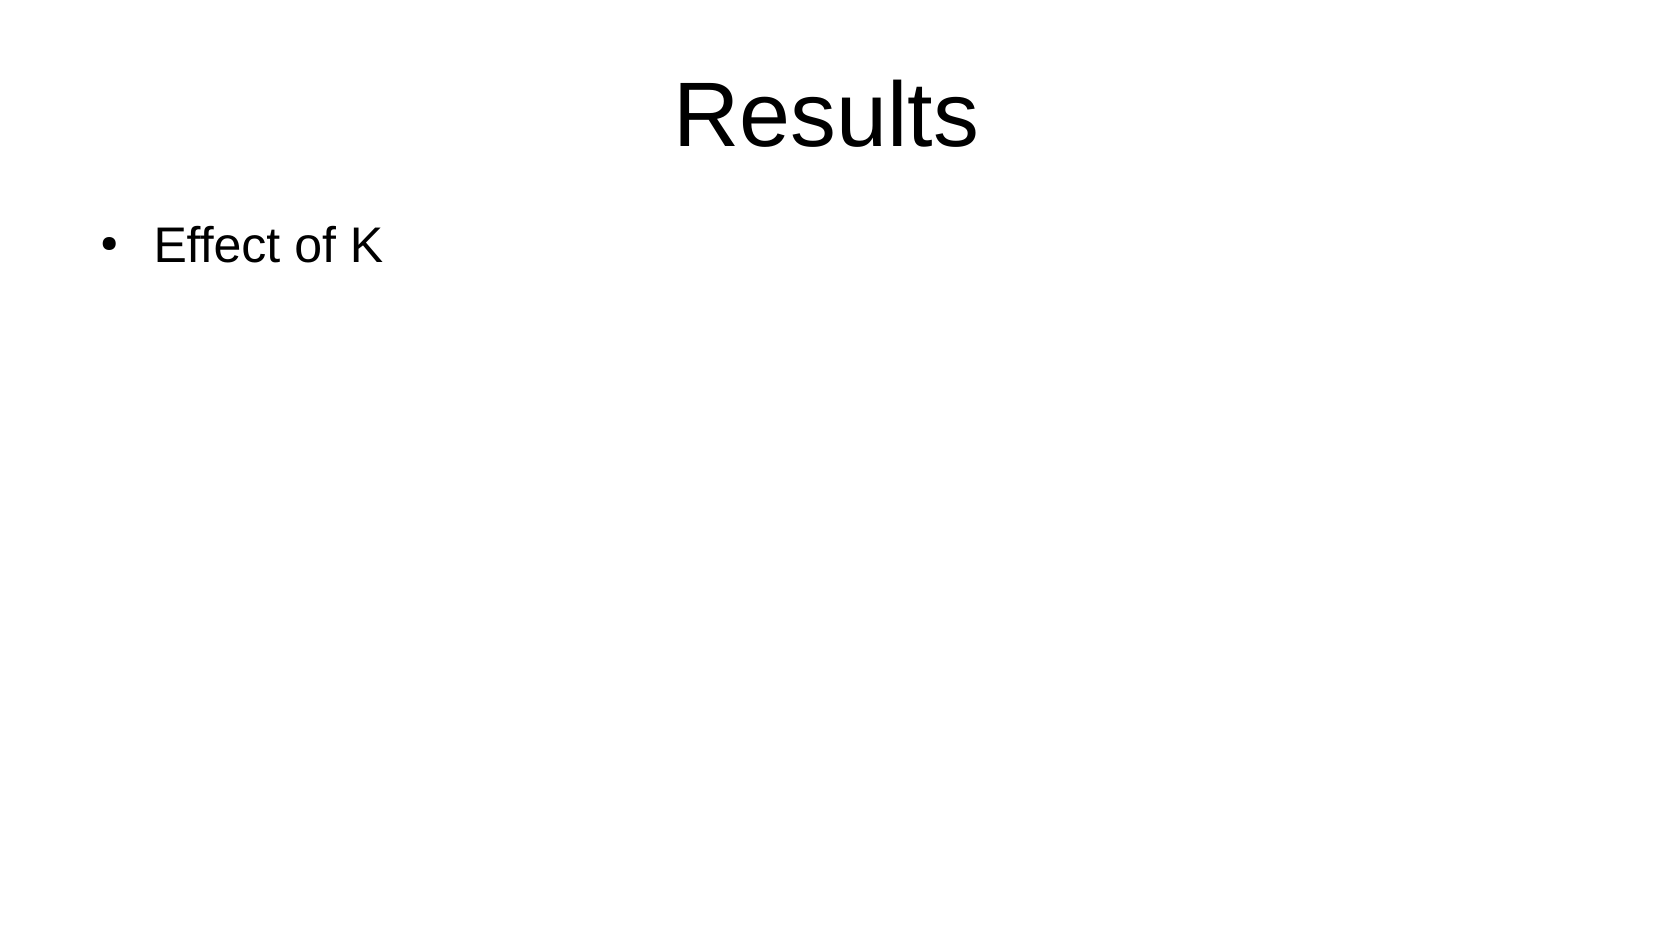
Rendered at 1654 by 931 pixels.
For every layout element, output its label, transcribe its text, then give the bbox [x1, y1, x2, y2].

title Results [82, 37, 1571, 193]
list Effect of K [82, 217, 1571, 758]
